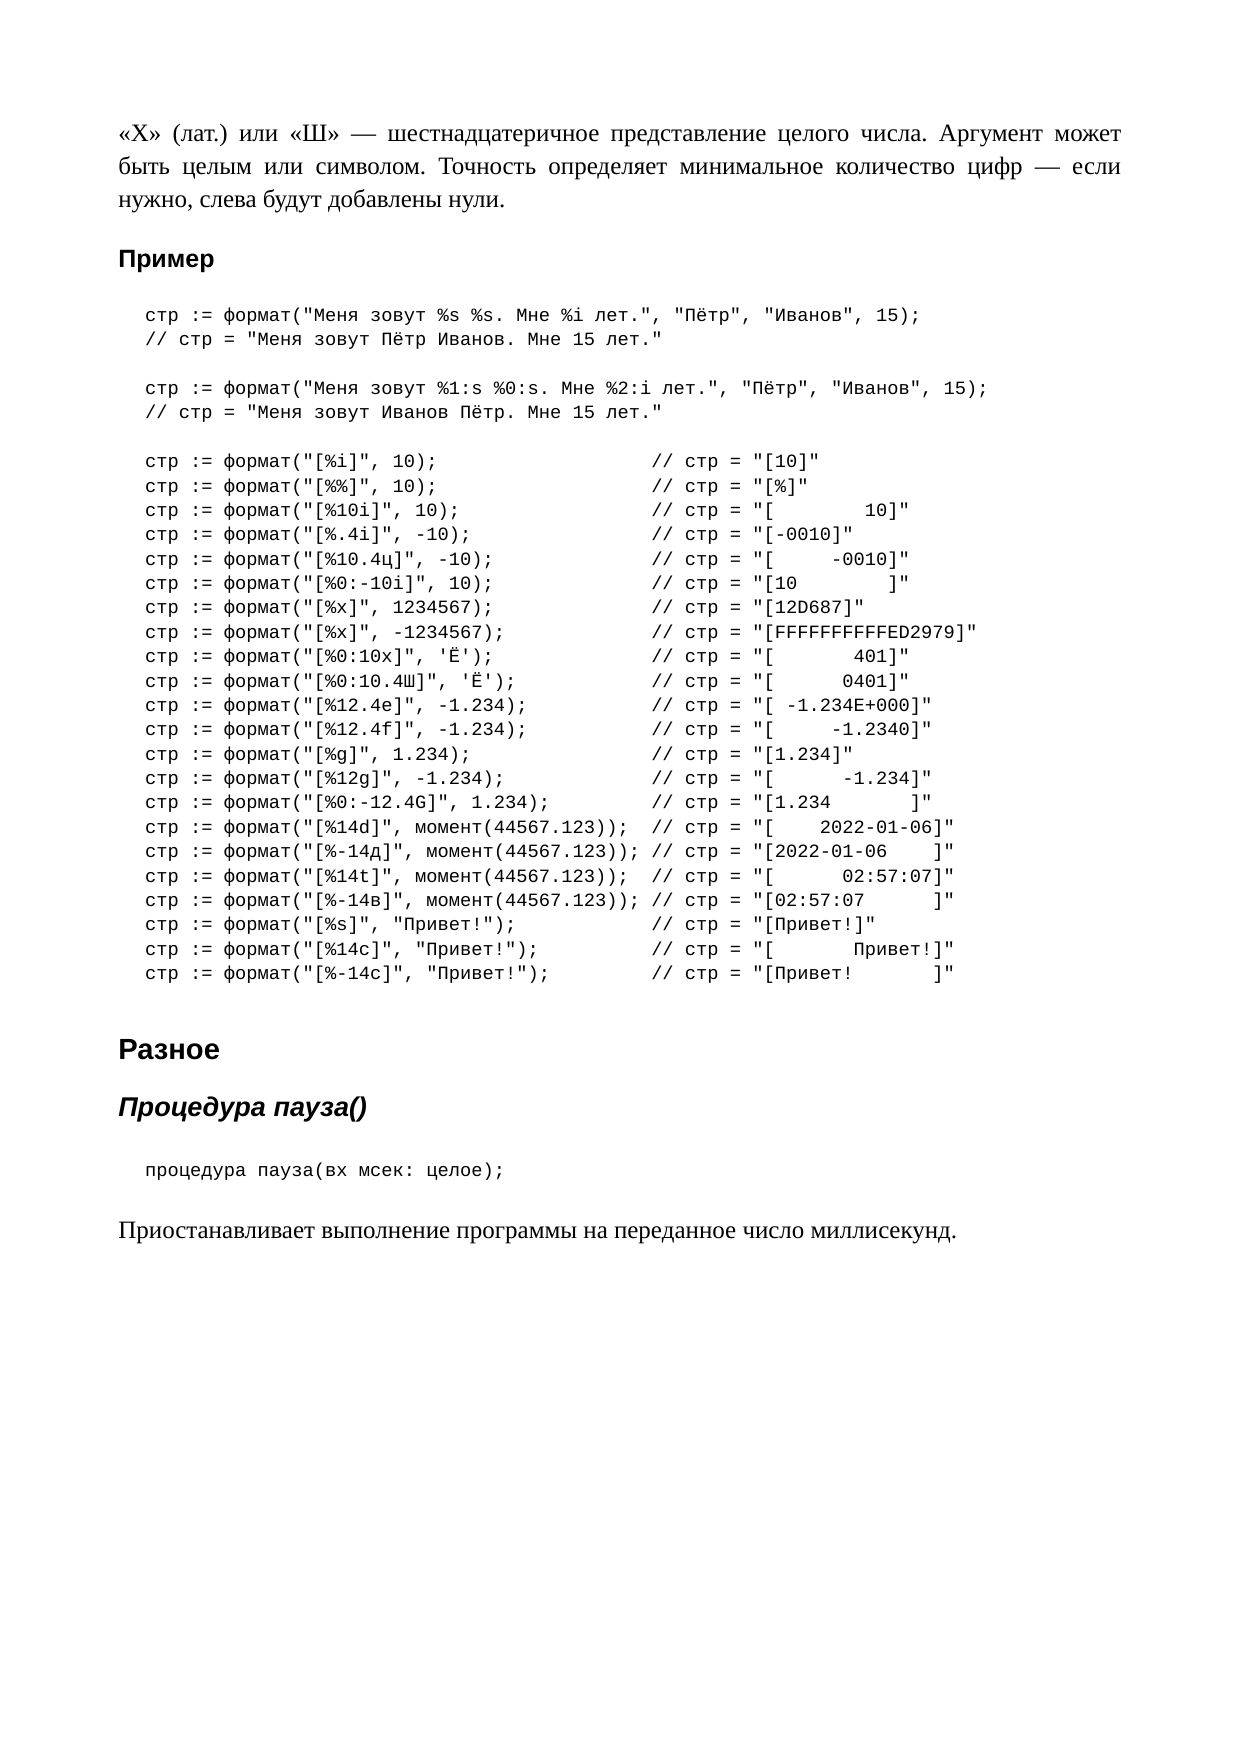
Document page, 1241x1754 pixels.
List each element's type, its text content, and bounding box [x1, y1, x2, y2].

text стр := формат("[%0:10x]", 'Ё'); // стр = "[ 401]" [136, 638, 1104, 663]
text // стр = "Меня зовут Пётр Иванов. Мне 15 лет." [136, 321, 1104, 351]
subtitle Разное [118, 1032, 1122, 1066]
text стр := формат("[%%]", 10); // стр = "[%]" [136, 468, 1104, 492]
text стр := формат("[%0:-10i]", 10); // стр = "[10 ]" [136, 565, 1104, 589]
text стр := формат("Меня зовут %s %s. Мне %i лет.", "Пётр", "Иванов", 15); [136, 297, 1104, 321]
subtitle Пример [118, 244, 1122, 273]
text стр := формат("[%-14д]", момент(44567.123)); // стр = "[2022-01-06 ]" [136, 833, 1104, 858]
text стр := формат("[%0:-12.4G]", 1.234); // стр = "[1.234 ]" [136, 784, 1104, 809]
text стр := формат("[%-14в]", момент(44567.123)); // стр = "[02:57:07 ]" [136, 882, 1104, 906]
text стр := формат("[%s]", "Привет!"); // стр = "[Привет!]" [136, 906, 1104, 931]
text стр := формат("Меня зовут %1:s %0:s. Мне %2:i лет.", "Пётр", "Иванов", 15); [136, 370, 1104, 394]
text Приостанавливает выполнение программы на переданное число миллисекунд. [118, 1215, 1122, 1244]
text стр := формат("[%x]", 1234567); // стр = "[12D687]" [136, 589, 1104, 614]
text стр := формат("[%g]", 1.234); // стр = "[1.234]" [136, 736, 1104, 760]
text стр := формат("[%12.4e]", -1.234); // стр = "[ -1.234E+000]" [136, 687, 1104, 711]
text стр := формат("[%14t]", момент(44567.123)); // стр = "[ 02:57:07]" [136, 858, 1104, 882]
text стр := формат("[%12g]", -1.234); // стр = "[ -1.234]" [136, 760, 1104, 784]
text стр := формат("[%14d]", момент(44567.123)); // стр = "[ 2022-01-06]" [136, 809, 1104, 833]
text // стр = "Меня зовут Иванов Пётр. Мне 15 лет." [136, 394, 1104, 424]
text процедура пауза(вх мсек: целое); [136, 1152, 1104, 1191]
text стр := формат("[%10i]", 10); // стр = "[ 10]" [136, 492, 1104, 516]
text стр := формат("[%-14с]", "Привет!"); // стр = "[Привет! ]" [136, 955, 1104, 994]
text стр := формат("[%0:10.4Ш]", 'Ё'); // стр = "[ 0401]" [136, 663, 1104, 687]
subtitle Процедура пауза() [118, 1091, 1122, 1122]
text стр := формат("[%x]", -1234567); // стр = "[FFFFFFFFFFED2979]" [136, 614, 1104, 638]
text стр := формат("[%10.4ц]", -10); // стр = "[ -0010]" [136, 541, 1104, 565]
text стр := формат("[%14с]", "Привет!"); // стр = "[ Привет!]" [136, 931, 1104, 955]
text «X» (лат.) или «Ш» — шестнадцатеричное представление целого числа. Аргумент может быть целым или символом. Точность определяет минимальное количество цифр — если нужно, слева будут добавлены нули. [118, 118, 1122, 213]
text стр := формат("[%12.4f]", -1.234); // стр = "[ -1.2340]" [136, 711, 1104, 736]
text стр := формат("[%i]", 10); // стр = "[10]" [136, 443, 1104, 468]
text стр := формат("[%.4i]", -10); // стр = "[-0010]" [136, 516, 1104, 541]
